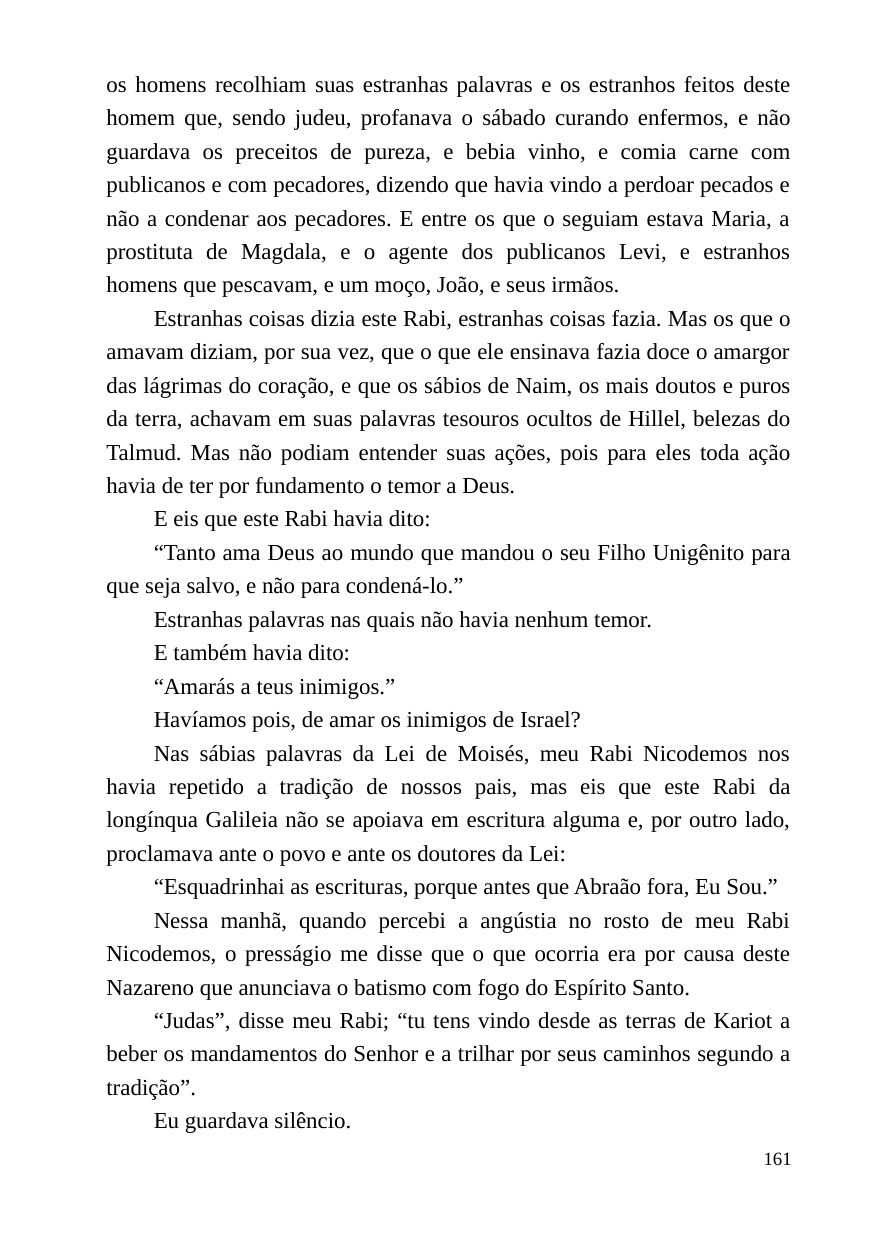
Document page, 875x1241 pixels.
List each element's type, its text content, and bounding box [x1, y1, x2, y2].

text os homens recolhiam suas estranhas palavras e os estranhos feitos deste homem que, sendo judeu, profanava o sábado curando enfermos, e não guardava os preceitos de pureza, e bebia vinho, e comia carne com publicanos e com pecadores, dizendo que havia vindo a perdoar pecados e não a condenar aos pecadores. E entre os que o seguiam estava Maria, a prostituta de Magdala, e o agente dos publicanos Levi, e estranhos homens que pescavam, e um moço, João, e seus irmãos. [106, 71, 791, 298]
text Nessa manhã, quando percebi a angústia no rosto de meu Rabi Nicodemos, o presságio me disse que o que ocorria era por causa deste Nazareno que anunciava o batismo com fogo do Espírito Santo. [106, 907, 791, 1000]
text “Judas”, disse meu Rabi; “tu tens vindo desde as terras de Kariot a beber os mandamentos do Senhor e a trilhar por seus caminhos segundo a tradição”. [106, 1007, 791, 1100]
text E eis que este Rabi havia dito: [106, 506, 791, 532]
text Eu guardava silêncio. [106, 1107, 791, 1134]
text “Amarás a teus inimigos.” [106, 673, 791, 699]
text E também havia dito: [106, 639, 791, 666]
text Estranhas coisas dizia este Rabi, estranhas coisas fazia. Mas os que o amavam diziam, por sua vez, que o que ele ensinava fazia doce o amargor das lágrimas do coração, e que os sábios de Naim, os mais doutos e puros da terra, achavam em suas palavras tesouros ocultos de Hillel, belezas do Talmud. Mas não podiam entender suas ações, pois para eles toda ação havia de ter por fundamento o temor a Deus. [106, 305, 791, 498]
text “Tanto ama Deus ao mundo que mandou o seu Filho Unigênito para que seja salvo, e não para condená-lo.” [106, 539, 791, 599]
text Nas sábias palavras da Lei de Moisés, meu Rabi Nicodemos nos havia repetido a tradição de nossos pais, mas eis que este Rabi da longínqua Galileia não se apoiava em escritura alguma e, por outro lado, proclamava ante o povo e ante os doutores da Lei: [106, 739, 791, 866]
text Estranhas palavras nas quais não havia nenhum temor. [106, 606, 791, 632]
text “Esquadrinhai as escrituras, porque antes que Abraão fora, Eu Sou.” [106, 873, 791, 900]
text Havíamos pois, de amar os inimigos de Israel? [106, 706, 791, 732]
